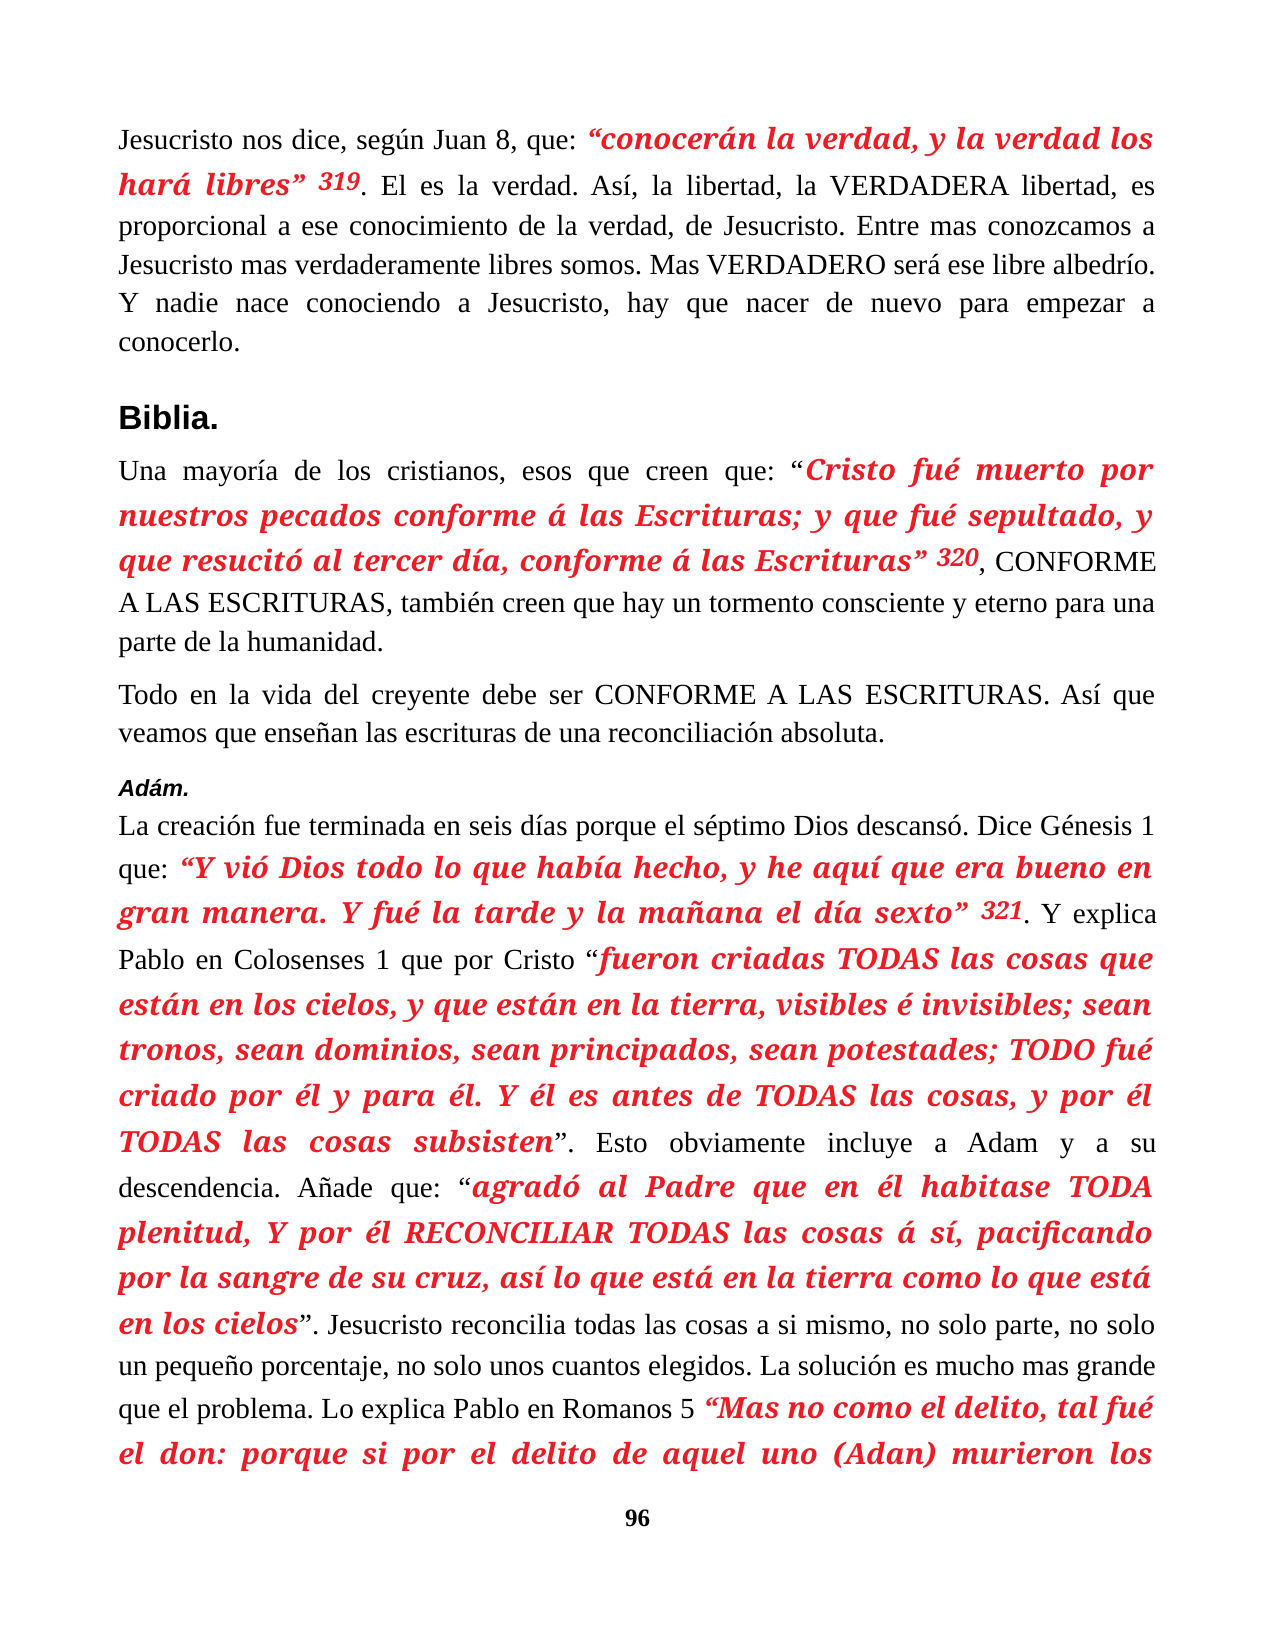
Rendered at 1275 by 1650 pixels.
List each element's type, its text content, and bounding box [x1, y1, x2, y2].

subtitle Biblia. [118, 398, 1157, 437]
subtitle Adám. [118, 775, 1157, 801]
text Jesucristo nos dice, según Juan 8, que: “conocerán la verdad, y la verdad los hará libres” . El es la verdad. Así, la libertad, la VERDADERA libertad, es proporcional a ese conocimiento de la verdad, de Jesucristo. Entre mas conozcamos a Jesucristo mas verdaderamente libres somos. Mas VERDADERO será ese libre albedrío. Y nadie nace conociendo a Jesucristo, hay que nacer de nuevo para empezar a conocerlo. [118, 118, 1157, 358]
text Todo en la vida del creyente debe ser CONFORME A LAS ESCRITURAS. Así que veamos que enseñan las escrituras de una reconciliación absoluta. [118, 677, 1157, 749]
text La creación fue terminada en seis días porque el séptimo Dios descansó. Dice Génesis 1 que: “Y vió Dios todo lo que había hecho, y he aquí que era bueno en gran manera. Y fué la tarde y la mañana el día sexto” . Y explica Pablo en Colosenses 1 que por Cristo “fueron criadas TODAS las cosas que están en los cielos, y que están en la tierra, visibles é invisibles; sean tronos, sean dominios, sean principados, sean potestades; TODO fué criado por él y para él. Y él es antes de TODAS las cosas, y por él TODAS las cosas subsisten”. Esto obviamente incluye a Adam y a su descendencia. Añade que: “agradó al Padre que en él habitase TODA plenitud, Y por él RECONCILIAR TODAS las cosas á sí, pacificando por la sangre de su cruz, así lo que está en la tierra como lo que está en los cielos”. Jesucristo reconcilia todas las cosas a si mismo, no solo parte, no solo un pequeño porcentaje, no solo unos cuantos elegidos. La solución es mucho mas grande que el problema. Lo explica Pablo en Romanos 5 “Mas no como el delito, tal fué el don: porque si por el delito de aquel uno (Adan) murieron los [118, 808, 1157, 1473]
text Una mayoría de los cristianos, esos que creen que: “Cristo fué muerto por nuestros pecados conforme á las Escrituras; y que fué sepultado, y que resucitó al tercer día, conforme á las Escrituras” , CONFORME A LAS ESCRITURAS, también creen que hay un tormento consciente y eterno para una parte de la humanidad. [118, 449, 1157, 657]
